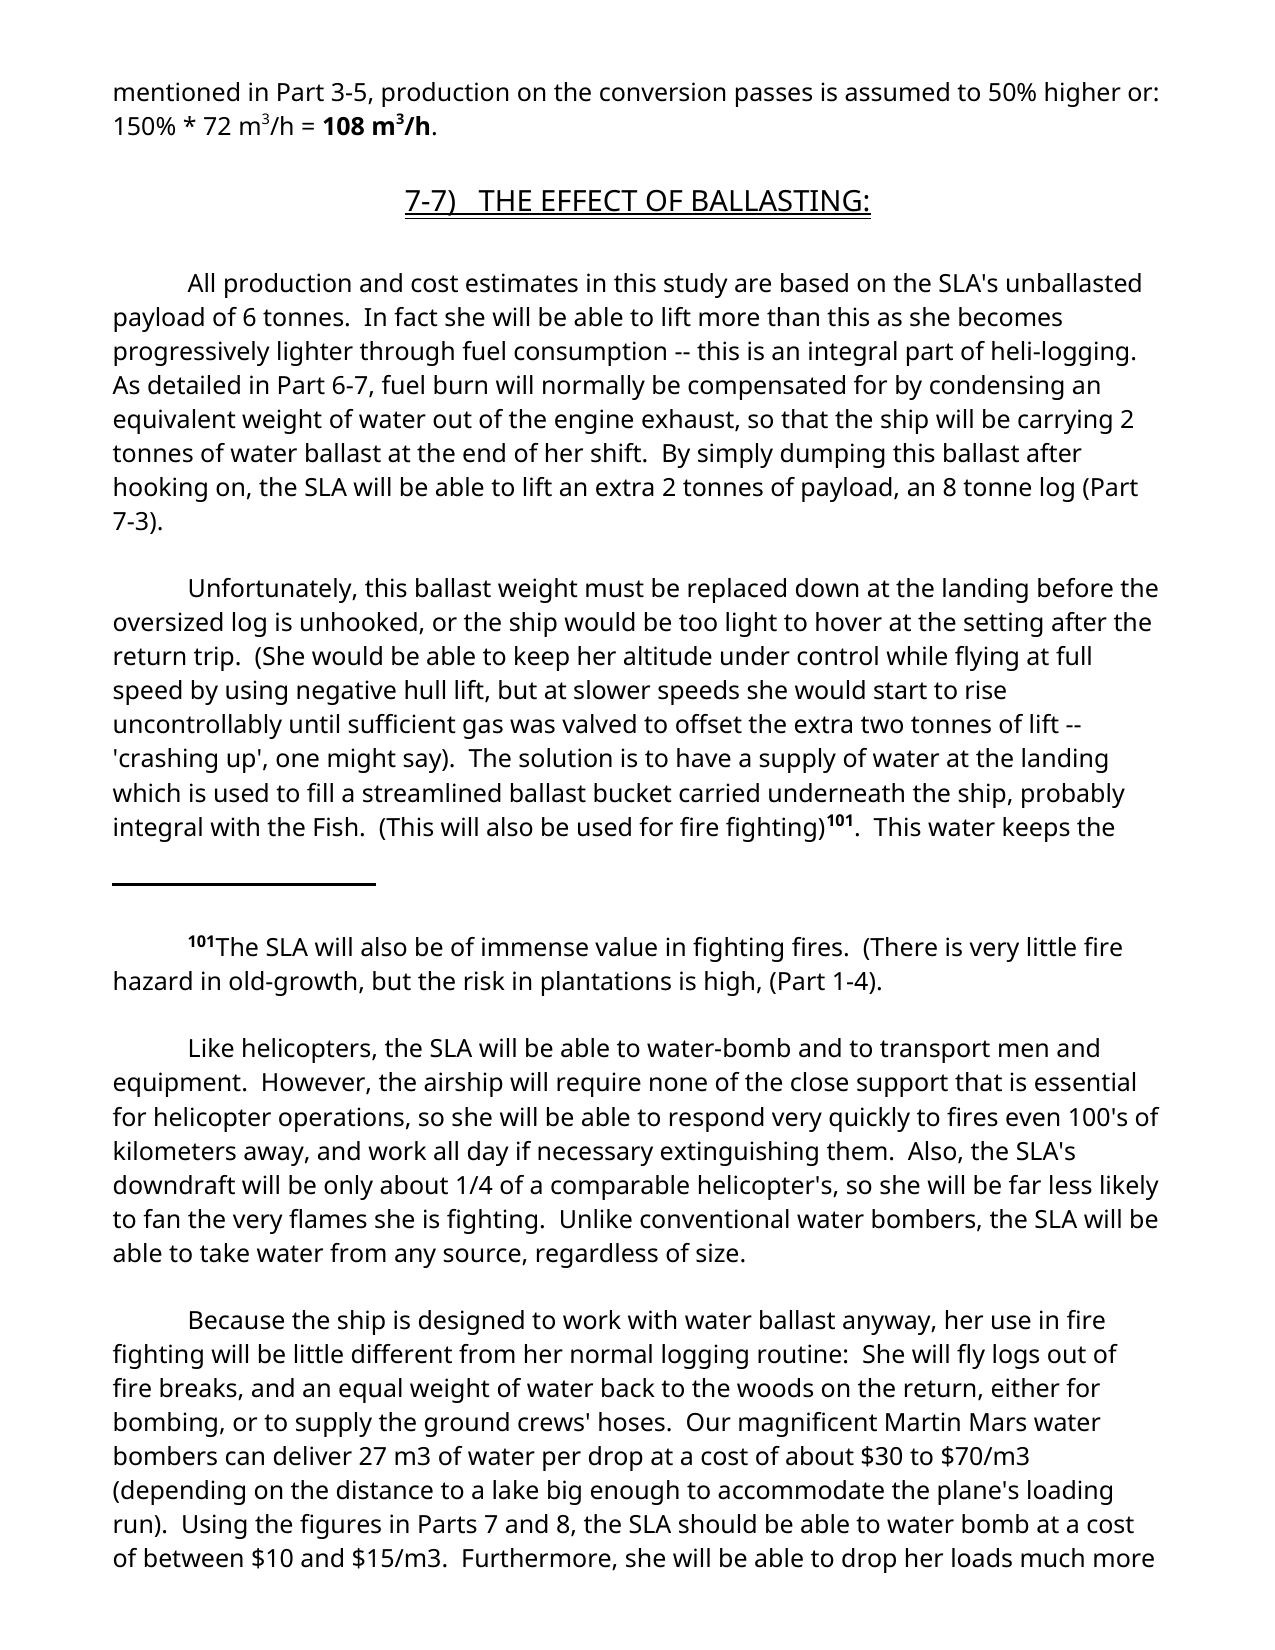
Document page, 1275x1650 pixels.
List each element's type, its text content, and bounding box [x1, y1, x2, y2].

subtitle 7-7) THE EFFECT OF BALLASTING: [112, 181, 1162, 220]
text Because the ship is designed to work with water ballast anyway, her use in fire fighting will be little different from her normal logging routine: She will fly logs out of fire breaks, and an equal weight of water back to the woods on the return, either for bombing, or to supply the ground crews' hoses. Our magnificent Martin Mars water bombers can deliver 27 m3 of water per drop at a cost of about $30 to $70/m3 (depending on the distance to a lake big enough to accommodate the plane's loading run). Using the figures in Parts 7 and 8, the SLA should be able to water bomb at a cost of between $10 and $15/m3. Furthermore, she will be able to drop her loads much more [112, 1302, 1162, 1575]
text Like helicopters, the SLA will be able to water-bomb and to transport men and equipment. However, the airship will require none of the close support that is essential for helicopter operations, so she will be able to respond very quickly to fires even 100's of kilometers away, and work all day if necessary extinguishing them. Also, the SLA's downdraft will be only about 1/4 of a comparable helicopter's, so she will be far less likely to fan the very flames she is fighting. Unlike conventional water bombers, the SLA will be able to take water from any source, regardless of size. [112, 1031, 1162, 1269]
text Unfortunately, this ballast weight must be replaced down at the landing before the oversized log is unhooked, or the ship would be too light to hover at the setting after the return trip. (She would be able to keep her altitude under control while flying at full speed by using negative hull lift, but at slower speeds she would start to rise uncontrollably until sufficient gas was valved to offset the extra two tonnes of lift -- 'crashing up', one might say). The solution is to have a supply of water at the landing which is used to fill a streamlined ballast bucket carried underneath the ship, probably integral with the Fish. (This will also be used for fire fighting). This water keeps the [112, 571, 1162, 843]
text mentioned in Part 3-5, production on the conversion passes is assumed to 50% higher or: 150% * 72 m3/h = 108 m3/h. [112, 75, 1162, 143]
text All production and cost estimates in this study are based on the SLA's unballasted payload of 6 tonnes. In fact she will be able to lift more than this as she becomes progressively lighter through fuel consumption -- this is an integral part of heli-logging. As detailed in Part 6-7, fuel burn will normally be compensated for by condensing an equivalent weight of water out of the engine exhaust, so that the ship will be carrying 2 tonnes of water ballast at the end of her shift. By simply dumping this ballast after hooking on, the SLA will be able to lift an extra 2 tonnes of payload, an 8 tonne log (Part 7-3). [112, 265, 1162, 538]
text The SLA will also be of immense value in fighting fires. (There is very little fire hazard in old-growth, but the risk in plantations is high, (Part 1-4). [112, 930, 1162, 998]
